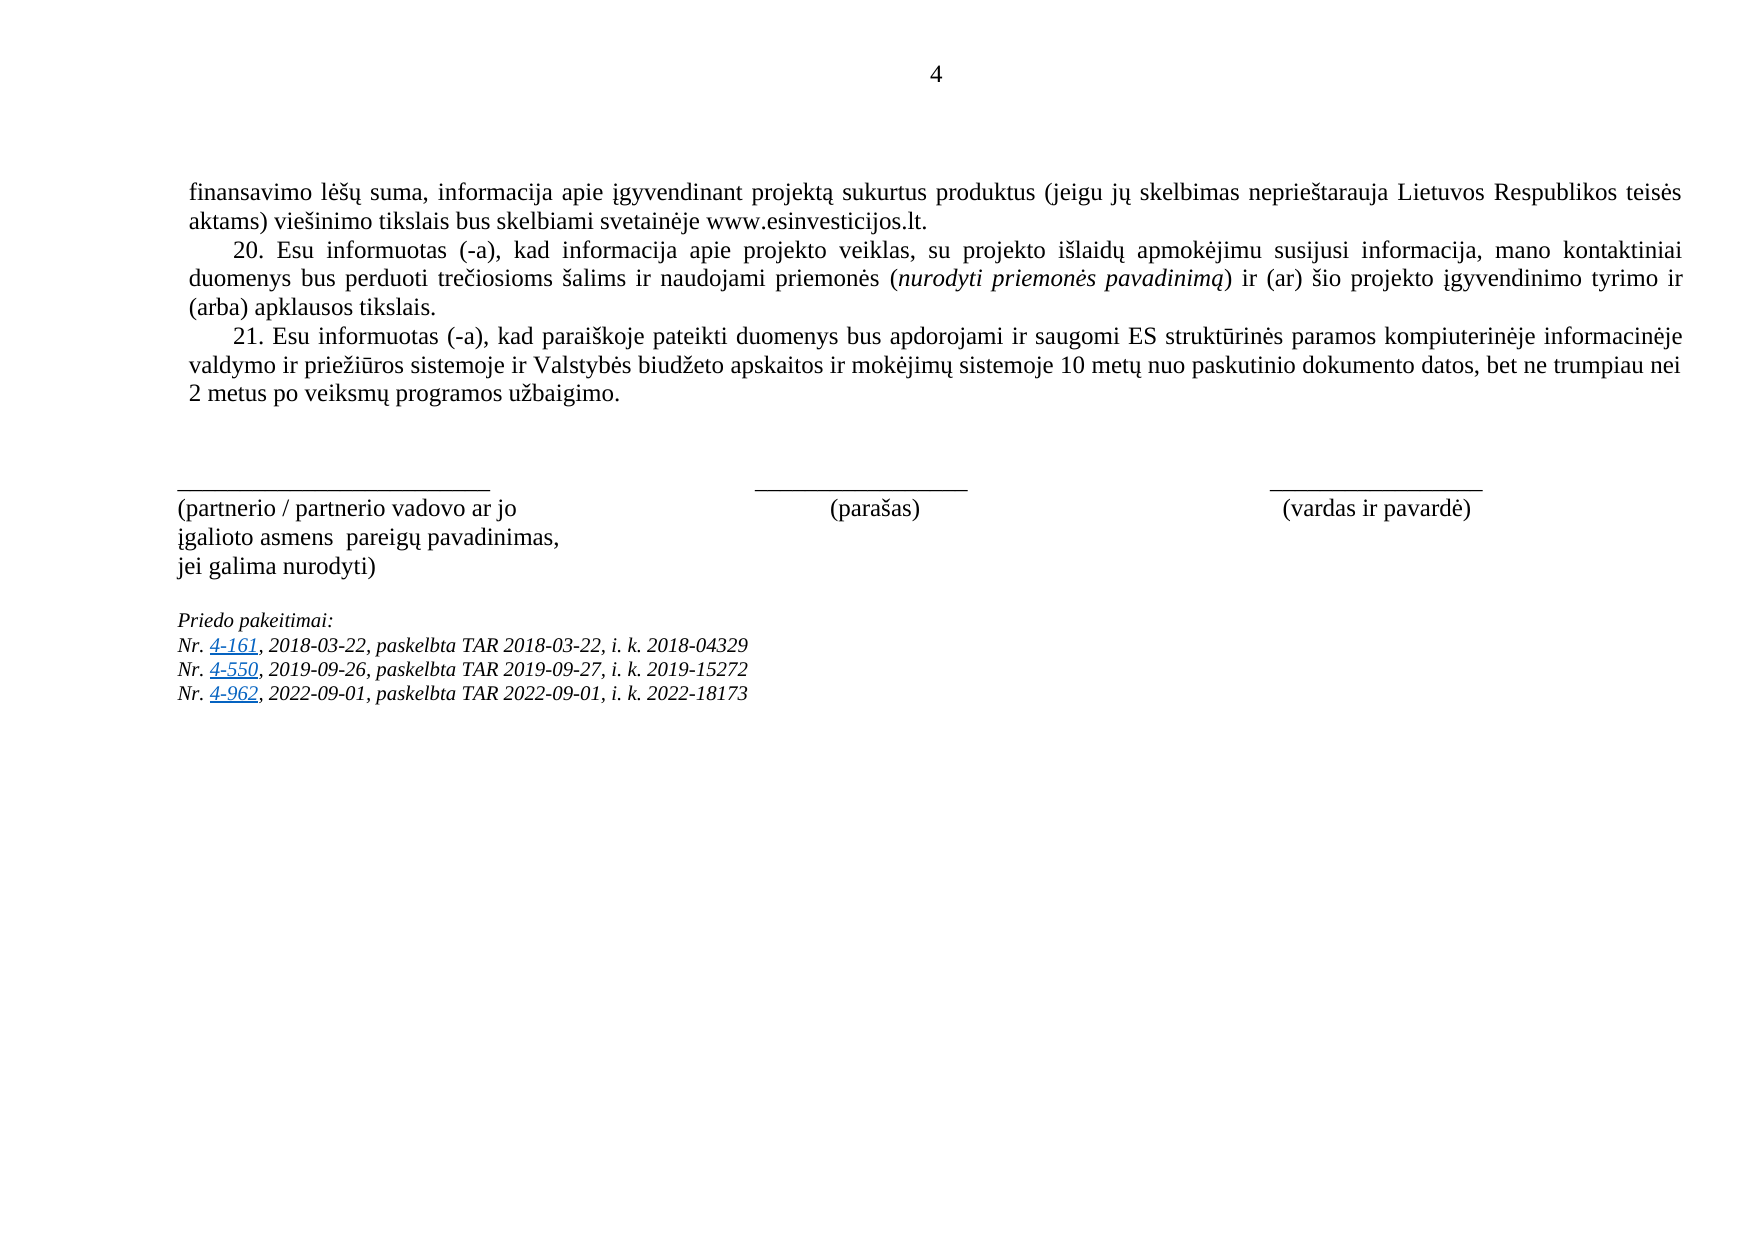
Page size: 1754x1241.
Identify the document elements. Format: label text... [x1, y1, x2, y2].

text Nr. 4-161, 2018-03-22, paskelbta TAR 2018-03-22, i. k. 2018-04329 [177, 632, 1695, 657]
text įgalioto asmens pareigų pavadinimas, [177, 522, 1695, 551]
text jei galima nurodyti) [177, 551, 1695, 580]
text (partnerio / partnerio vadovo ar jo (parašas) (vardas ir pavardė) [177, 493, 1695, 522]
table_cell [177, 436, 1695, 465]
table_header finansavimo lėšų suma, informacija apie įgyvendinant projektą sukurtus produktus (jeigu jų skelbimas neprieštarauja Lietuvos Respublikos teisės aktams) viešinimo tikslais bus skelbiami svetainėje www.esinvesticijos.lt. 20. Esu informuotas (-a), kad informacija apie projekto veiklas, su projekto išlaidų apmokėjimu susijusi informacija, mano kontaktiniai duomenys bus perduoti trečiosioms šalims ir naudojami priemonės (nurodyti priemonės pavadinimą) ir (ar) šio projekto įgyvendinimo tyrimo ir (arba) apklausos tikslais. 21. Esu informuotas (-a), kad paraiškoje pateikti duomenys bus apdorojami ir saugomi ES struktūrinės paramos kompiuterinėje informacinėje valdymo ir priežiūros sistemoje ir Valstybės biudžeto apskaitos ir mokėjimų sistemoje 10 metų nuo paskutinio dokumento datos, bet ne trumpiau nei 2 metus po veiksmų programos užbaigimo. [177, 177, 1695, 436]
text _________________________ _________________ _________________ [177, 465, 1695, 493]
text Priedo pakeitimai: [177, 608, 1695, 632]
text Nr. 4-962, 2022-09-01, paskelbta TAR 2022-09-01, i. k. 2022-18173 [177, 681, 1695, 705]
text Nr. 4-550, 2019-09-26, paskelbta TAR 2019-09-27, i. k. 2019-15272 [177, 657, 1695, 681]
